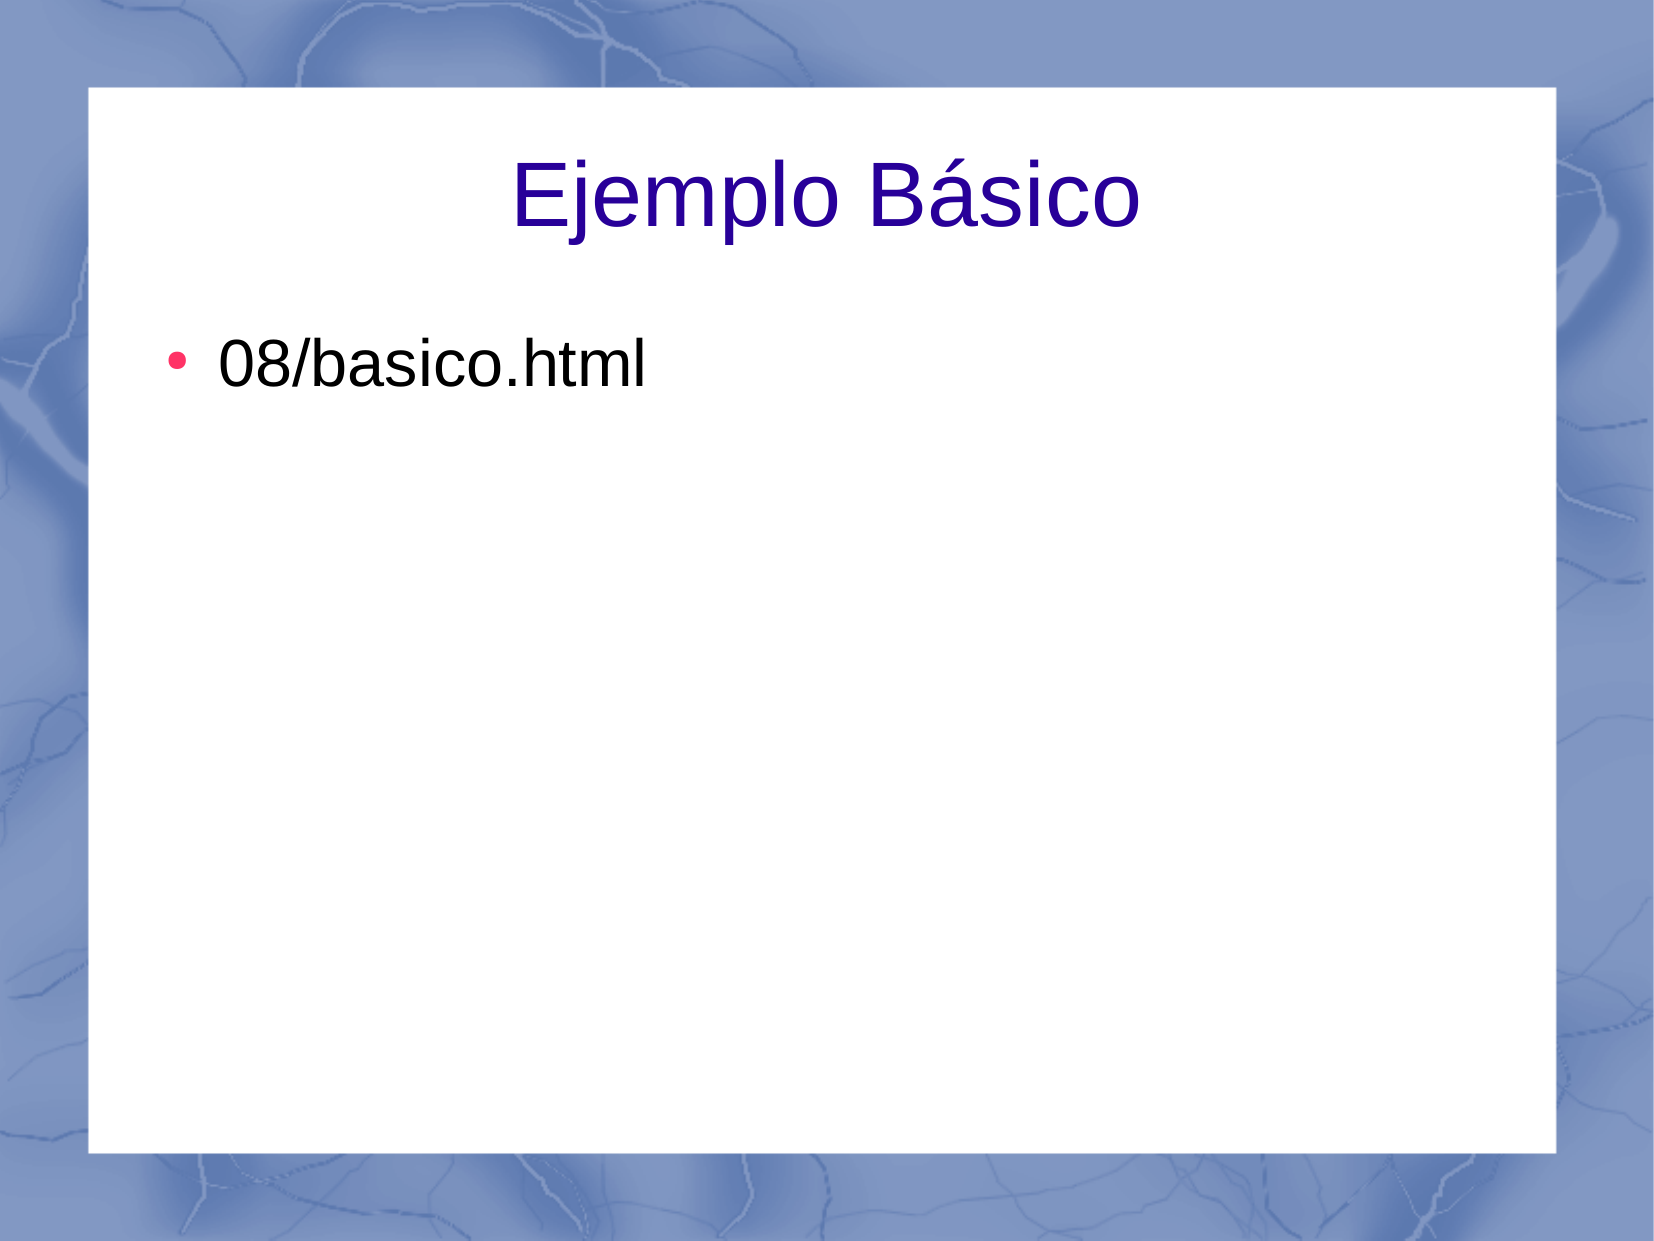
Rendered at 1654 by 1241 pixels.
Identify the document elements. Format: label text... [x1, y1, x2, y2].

title Ejemplo Básico [118, 90, 1536, 298]
picture [0, 0, 1654, 1241]
list 08/basico.html [147, 325, 1506, 1045]
